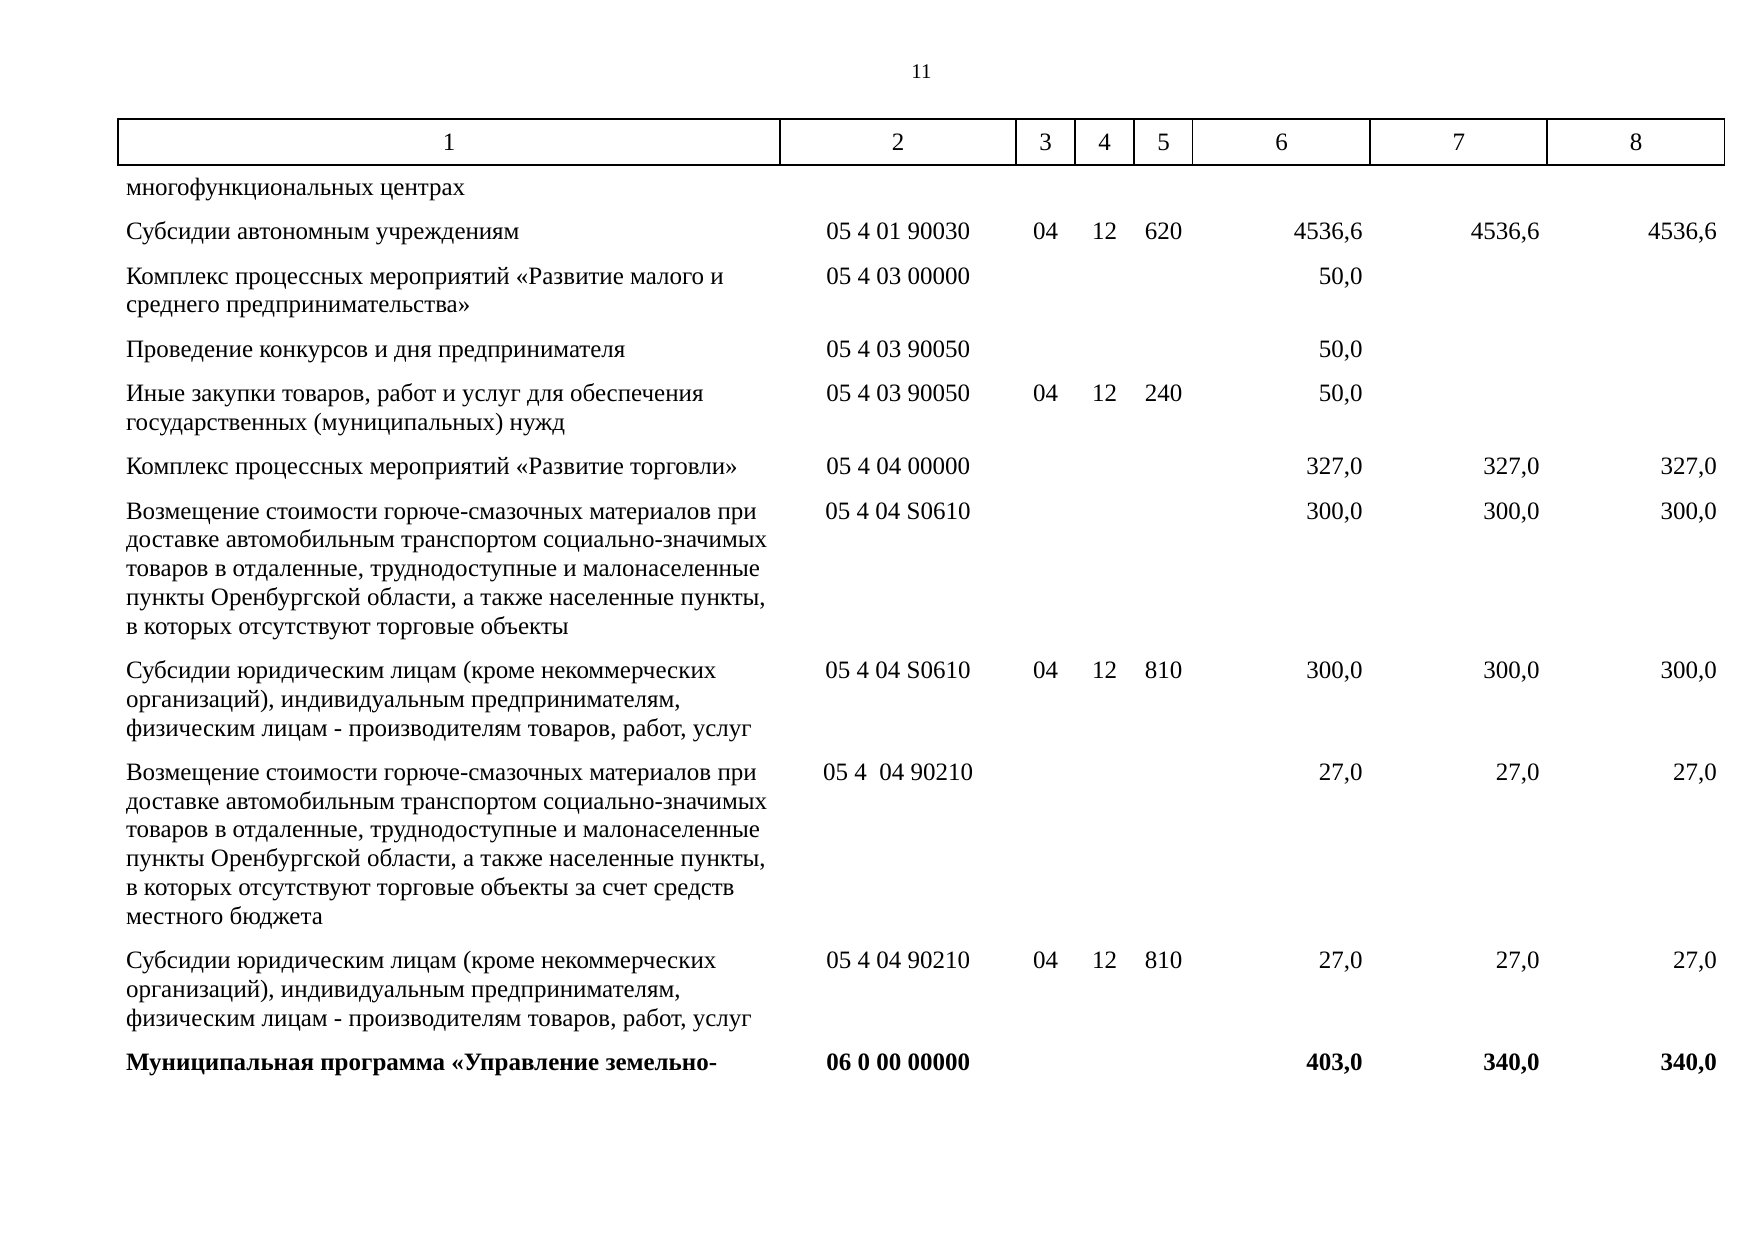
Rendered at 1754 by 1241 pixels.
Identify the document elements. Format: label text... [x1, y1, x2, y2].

table_cell Иные закупки товаров, работ и услуг для обеспечения государственных (муниципальных) нужд [118, 370, 780, 443]
table_cell [1547, 370, 1724, 443]
table_cell [1016, 488, 1075, 647]
table_cell [1075, 444, 1134, 488]
table_cell Комплекс процессных мероприятий «Развитие малого и среднего предпринимательства» [118, 253, 780, 326]
table_cell 27,0 [1193, 749, 1370, 937]
table_cell 12 [1075, 370, 1134, 443]
table_cell 810 [1134, 937, 1193, 1039]
table_header 8 [1555, 128, 1716, 156]
table_cell 300,0 [1547, 488, 1724, 647]
table_cell 05 4 04 S0610 [780, 488, 1016, 647]
table_header [1017, 120, 1074, 164]
table_cell 27,0 [1370, 749, 1547, 937]
table_cell 27,0 [1193, 937, 1370, 1039]
table_cell [1016, 253, 1075, 326]
table_cell 300,0 [1370, 647, 1547, 749]
table_cell [1370, 166, 1547, 208]
table_header 6 [1201, 128, 1362, 156]
table_cell 4536,6 [1370, 209, 1547, 253]
table_cell [1370, 370, 1547, 443]
table_cell [1075, 326, 1134, 370]
table_cell 4536,6 [1193, 209, 1370, 253]
table_cell 300,0 [1193, 488, 1370, 647]
table_cell [1547, 326, 1724, 370]
table_cell 340,0 [1370, 1039, 1547, 1083]
table_cell 50,0 [1193, 326, 1370, 370]
table_cell 27,0 [1547, 749, 1724, 937]
table_cell 05 4 01 90030 [780, 209, 1016, 253]
table_cell 27,0 [1547, 937, 1724, 1039]
table_cell 04 [1016, 647, 1075, 749]
table_cell Муниципальная программа «Управление земельно- [118, 1039, 780, 1083]
table_cell 04 [1016, 209, 1075, 253]
table_cell Субсидии юридическим лицам (кроме некоммерческих организаций), индивидуальным предпринимателям, физическим лицам - производителям товаров, работ, услуг [118, 937, 780, 1039]
table_cell [1016, 326, 1075, 370]
table_header [1193, 120, 1369, 164]
table_cell 50,0 [1193, 370, 1370, 443]
table_cell [1134, 253, 1193, 326]
table_cell 04 [1016, 937, 1075, 1039]
table_cell [1134, 488, 1193, 647]
table_header 1 [126, 128, 772, 156]
table_cell [1547, 253, 1724, 326]
table_header [1135, 120, 1192, 164]
table_header [781, 120, 1015, 164]
table_header [1548, 120, 1724, 164]
table_cell Проведение конкурсов и дня предпринимателя [118, 326, 780, 370]
table_cell Возмещение стоимости горюче-смазочных материалов при доставке автомобильным транспортом социально-значимых товаров в отдаленные, труднодоступные и малонаселенные пункты Оренбургской области, а также населенные пункты, в которых отсутствуют торговые объекты [118, 488, 780, 647]
table_cell 27,0 [1370, 937, 1547, 1039]
table_cell 06 0 00 00000 [780, 1039, 1016, 1083]
table_header [119, 120, 779, 164]
table_cell 340,0 [1547, 1039, 1724, 1083]
table_cell 05 4 04 90210 [780, 749, 1016, 937]
table_cell 4536,6 [1547, 209, 1724, 253]
table_cell Возмещение стоимости горюче-смазочных материалов при доставке автомобильным транспортом социально-значимых товаров в отдаленные, труднодоступные и малонаселенные пункты Оренбургской области, а также населенные пункты, в которых отсутствуют торговые объекты за счет средств местного бюджета [118, 749, 780, 937]
table_cell 05 4 03 00000 [780, 253, 1016, 326]
table_cell [1547, 166, 1724, 208]
table_cell 240 [1134, 370, 1193, 443]
table_cell 04 [1016, 370, 1075, 443]
table_cell 620 [1134, 209, 1193, 253]
table_header 4 [1083, 128, 1126, 156]
table_cell [1075, 749, 1134, 937]
table_header 2 [788, 128, 1008, 156]
table_cell 05 4 04 S0610 [780, 647, 1016, 749]
table_cell [1075, 488, 1134, 647]
table_cell 810 [1134, 647, 1193, 749]
table_cell [780, 166, 1016, 208]
table_cell [1016, 1039, 1075, 1083]
table_cell 403,0 [1193, 1039, 1370, 1083]
table_cell [1075, 1039, 1134, 1083]
table_cell Комплекс процессных мероприятий «Развитие торговли» [118, 444, 780, 488]
table_cell 327,0 [1193, 444, 1370, 488]
table_cell 300,0 [1193, 647, 1370, 749]
table_cell 300,0 [1370, 488, 1547, 647]
table_cell [1193, 166, 1370, 208]
table_cell 12 [1075, 209, 1134, 253]
table_cell 300,0 [1547, 647, 1724, 749]
table_cell 12 [1075, 647, 1134, 749]
table_cell 327,0 [1547, 444, 1724, 488]
table_header 3 [1024, 128, 1067, 156]
table_cell [1134, 166, 1193, 208]
table_cell [1134, 444, 1193, 488]
table_header 5 [1142, 128, 1185, 156]
table_cell [1075, 253, 1134, 326]
table_cell многофункциональных центрах [118, 166, 780, 208]
table_cell 05 4 04 90210 [780, 937, 1016, 1039]
table_header [1076, 120, 1133, 164]
table_cell 05 4 03 90050 [780, 370, 1016, 443]
table_cell 327,0 [1370, 444, 1547, 488]
table_cell [1016, 166, 1075, 208]
table_cell Субсидии юридическим лицам (кроме некоммерческих организаций), индивидуальным предпринимателям, физическим лицам - производителям товаров, работ, услуг [118, 647, 780, 749]
table_cell [1075, 166, 1134, 208]
table_cell [1134, 1039, 1193, 1083]
table_cell [1370, 326, 1547, 370]
table_cell Субсидии автономным учреждениям [118, 209, 780, 253]
table_cell [1134, 749, 1193, 937]
table_header 7 [1378, 128, 1539, 156]
table_cell 05 4 04 00000 [780, 444, 1016, 488]
table_header [1371, 120, 1546, 164]
table_cell 12 [1075, 937, 1134, 1039]
table_cell [1370, 253, 1547, 326]
table_cell 50,0 [1193, 253, 1370, 326]
table_cell [1016, 444, 1075, 488]
table_cell [1134, 326, 1193, 370]
table_cell 05 4 03 90050 [780, 326, 1016, 370]
table_cell [1016, 749, 1075, 937]
